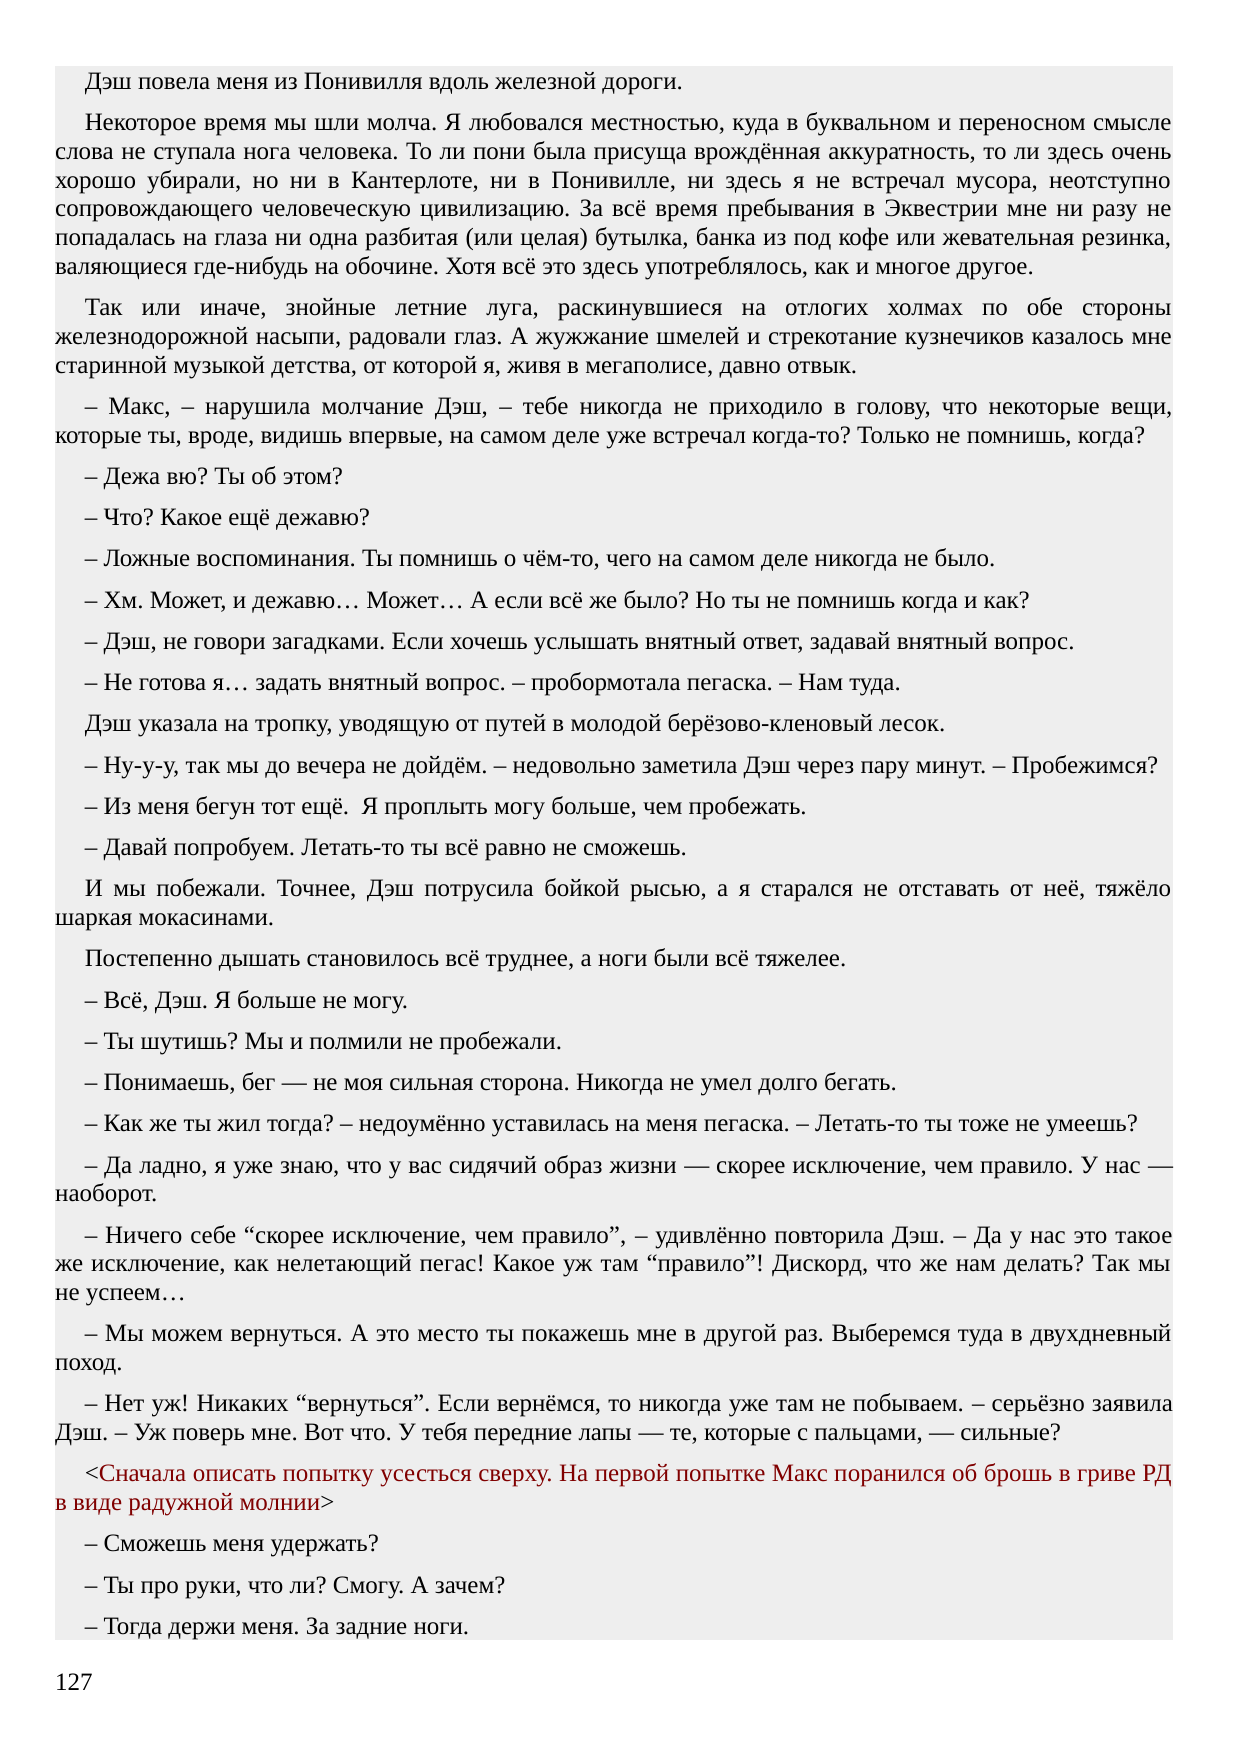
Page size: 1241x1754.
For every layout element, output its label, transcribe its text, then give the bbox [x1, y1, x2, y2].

text Так или иначе, знойные летние луга, раскинувшиеся на отлогих холмах по обе стороны железнодорожной насыпи, радовали глаз. А жужжание шмелей и стрекотание кузнечиков казалось мне старинной музыкой детства, от которой я, живя в мегаполисе, давно отвык. [55, 292, 1173, 378]
text – Хм. Может, и дежавю… Может… А если всё же было? Но ты не помнишь когда и как? [55, 585, 1173, 613]
text Дэш повела меня из Понивилля вдоль железной дороги. [55, 66, 1173, 95]
text – Мы можем вернуться. А это место ты покажешь мне в другой раз. Выберемся туда в двухдневный поход. [55, 1318, 1173, 1376]
text – Тогда держи меня. За задние ноги. [55, 1611, 1173, 1640]
text – Понимаешь, бег — не моя сильная сторона. Никогда не умел долго бегать. [55, 1067, 1173, 1096]
text Дэш указала на тропку, уводящую от путей в молодой берёзово-кленовый лесок. [55, 708, 1173, 737]
text – Ложные воспоминания. Ты помнишь о чём-то, чего на самом деле никогда не было. [55, 543, 1173, 572]
text – Давай попробуем. Летать-то ты всё равно не сможешь. [55, 832, 1173, 861]
text – Дежа вю? Ты об этом? [55, 461, 1173, 490]
text – Не готова я… задать внятный вопрос. – пробормотала пегаска. – Нам туда. [55, 667, 1173, 696]
text – Как же ты жил тогда? – недоумённо уставилась на меня пегаска. – Летать-то ты тоже не умеешь? [55, 1108, 1173, 1137]
text – Дэш, не говори загадками. Если хочешь услышать внятный ответ, задавай внятный вопрос. [55, 626, 1173, 655]
text – Ну-у-у, так мы до вечера не дойдём. – недовольно заметила Дэш через пару минут. – Пробежимся? [55, 750, 1173, 778]
text – Ты шутишь? Мы и полмили не пробежали. [55, 1026, 1173, 1055]
text – Ты про руки, что ли? Смогу. А зачем? [55, 1570, 1173, 1598]
text – Ничего себе “скорее исключение, чем правило”, – удивлённо повторила Дэш. – Да у нас это такое же исключение, как нелетающий пегас! Какое уж там “правило”! Дискорд, что же нам делать? Так мы не успеем… [55, 1220, 1173, 1306]
text Постепенно дышать становилось всё труднее, а ноги были всё тяжелее. [55, 943, 1173, 972]
text Некоторое время мы шли молча. Я любовался местностью, куда в буквальном и переносном смысле слова не ступала нога человека. То ли пони была присуща врождённая аккуратность, то ли здесь очень хорошо убирали, но ни в Кантерлоте, ни в Понивилле, ни здесь я не встречал мусора, неотступно сопровождающего человеческую цивилизацию. За всё время пребывания в Эквестрии мне ни разу не попадалась на глаза ни одна разбитая (или целая) бутылка, банка из под кофе или жевательная резинка, валяющиеся где-нибудь на обочине. Хотя всё это здесь употреблялось, как и многое другое. [55, 107, 1173, 280]
text – Макс, – нарушила молчание Дэш, – тебе никогда не приходило в голову, что некоторые вещи, которые ты, вроде, видишь впервые, на самом деле уже встречал когда-то? Только не помнишь, когда? [55, 391, 1173, 448]
text – Что? Какое ещё дежавю? [55, 502, 1173, 531]
text – Да ладно, я уже знаю, что у вас сидячий образ жизни — скорее исключение, чем правило. У нас — наоборот. [55, 1150, 1173, 1207]
text – Нет уж! Никаких “вернуться”. Если вернёмся, то никогда уже там не побываем. – серьёзно заявила Дэш. – Уж поверь мне. Вот что. У тебя передние лапы — те, которые с пальцами, — сильные? [55, 1388, 1173, 1446]
text – Всё, Дэш. Я больше не могу. [55, 985, 1173, 1013]
text <Cначала описать попытку усесться сверху. На первой попытке Макс поранился об брошь в гриве РД в виде радужной молнии> [55, 1458, 1173, 1516]
text – Сможешь меня удержать? [55, 1528, 1173, 1557]
text – Из меня бегун тот ещё. Я проплыть могу больше, чем пробежать. [55, 791, 1173, 820]
text И мы побежали. Точнее, Дэш потрусила бойкой рысью, а я старался не отставать от неё, тяжёло шаркая мокасинами. [55, 873, 1173, 931]
